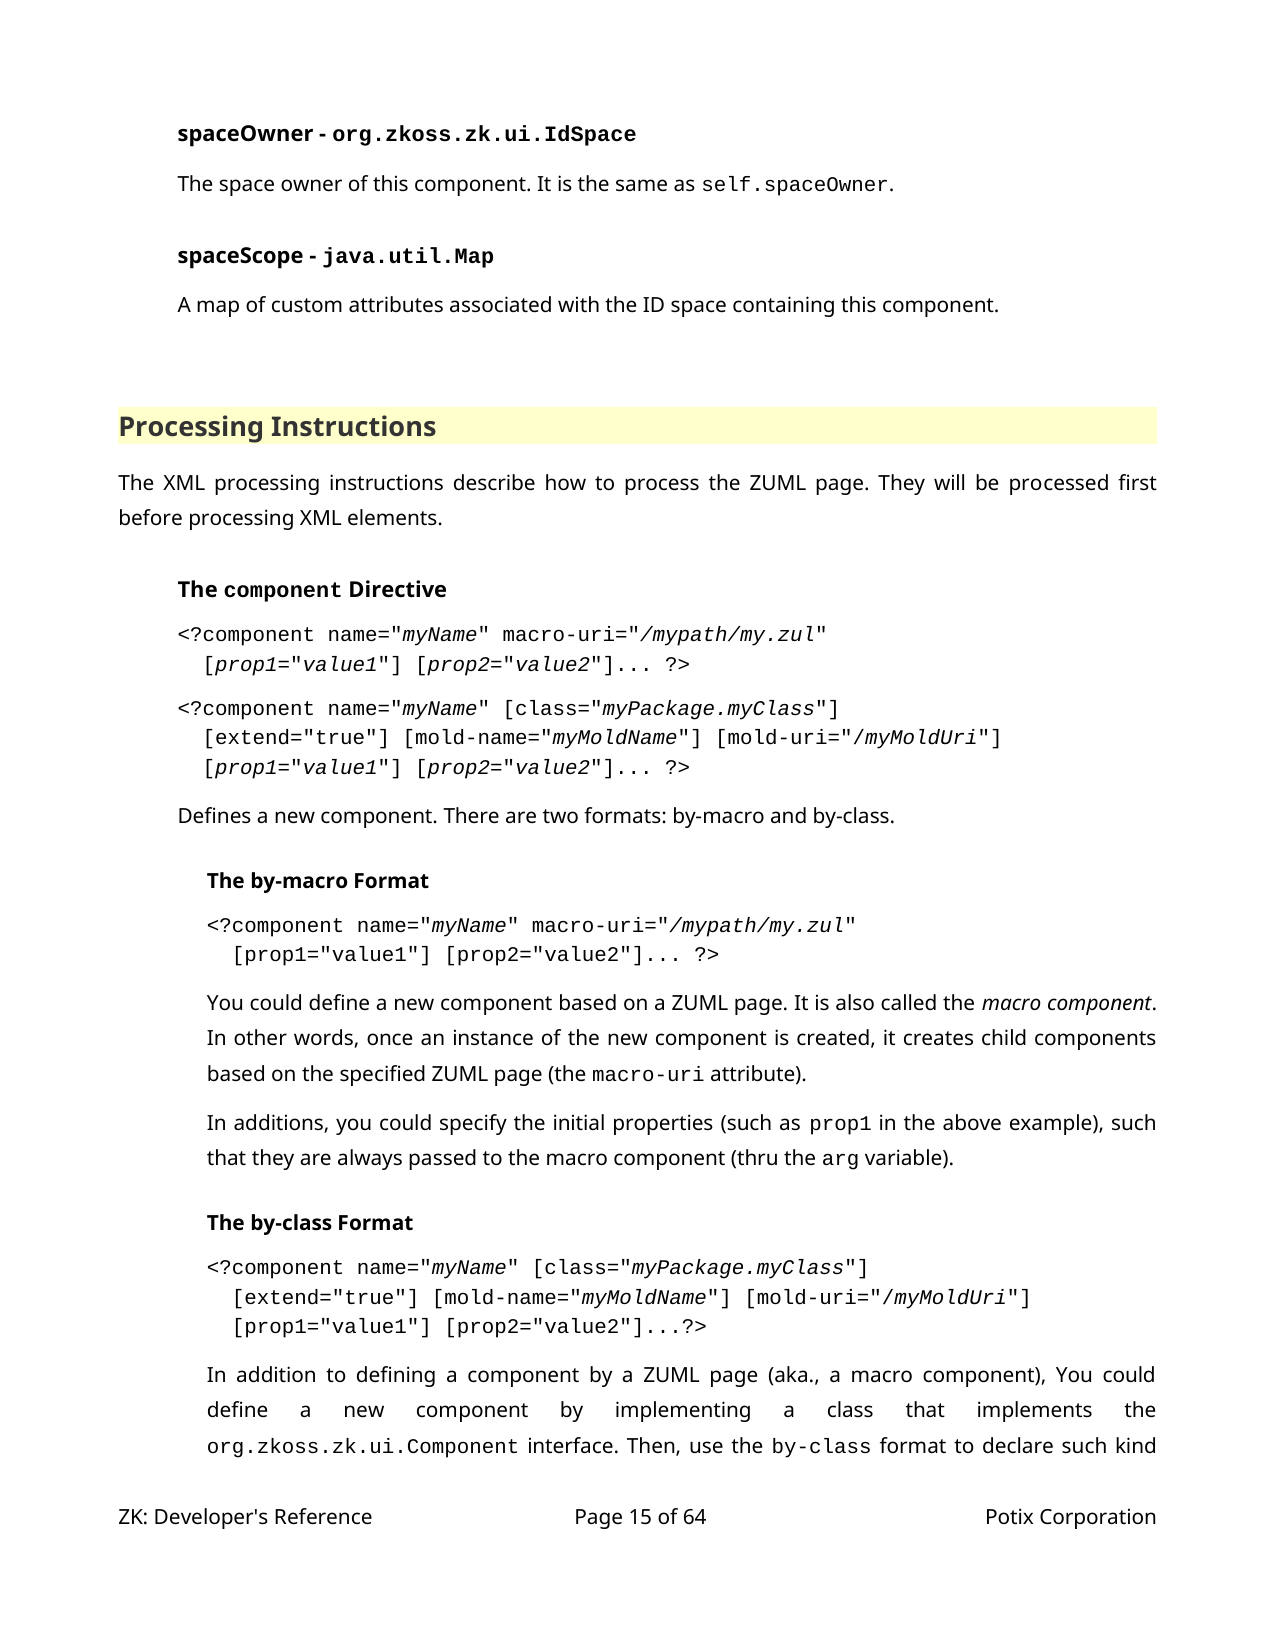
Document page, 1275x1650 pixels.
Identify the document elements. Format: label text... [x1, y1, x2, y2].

text The XML processing instructions describe how to process the ZUML page. They will be processed first before processing XML elements. [118, 468, 1157, 531]
text Defines a new component. There are two formats: by-macro and by-class. [177, 801, 1157, 829]
text You could define a new component based on a ZUML page. It is also called the macro component. In other words, once an instance of the new component is created, it creates child components based on the specified ZUML page (the macro-uri attribute). [207, 988, 1157, 1087]
text <?component name="myName" macro-uri="/mypath/my.zul" [prop1="value1"] [prop2="value2"]... ?> [207, 915, 1157, 968]
subtitle spaceScope - java.util.Map [177, 240, 1157, 270]
subtitle The by-macro Format [207, 866, 1157, 894]
text A map of custom attributes associated with the ID space containing this component. [177, 291, 1157, 319]
text <?component name="myName" [class="myPackage.myClass"] [extend="true"] [mold-name="myMoldName"] [mold-uri="/myMoldUri"] [prop1="value1"] [prop2="value2"]... ?> [177, 698, 1157, 780]
text In additions, you could specify the initial properties (such as prop1 in the above example), such that they are always passed to the macro component (thru the arg variable). [207, 1108, 1157, 1172]
subtitle Processing Instructions [118, 407, 1157, 444]
text The space owner of this component. It is the same as self.spaceOwner. [177, 169, 1157, 197]
text <?component name="myName" [class="myPackage.myClass"] [extend="true"] [mold-name="myMoldName"] [mold-uri="/myMoldUri"] [prop1="value1"] [prop2="value2"]...?> [207, 1257, 1157, 1340]
subtitle The by-class Format [207, 1208, 1157, 1237]
text <?component name="myName" macro-uri="/mypath/my.zul" [prop1="value1"] [prop2="value2"]... ?> [177, 624, 1157, 677]
text In addition to defining a component by a ZUML page (aka., a macro component), You could define a new component by implementing a class that implements the org.zkoss.zk.ui.Component interface. Then, use the by-class format to declare such kind [207, 1360, 1157, 1459]
subtitle The component Directive [177, 574, 1157, 604]
subtitle spaceOwner - org.zkoss.zk.ui.IdSpace [177, 118, 1157, 148]
